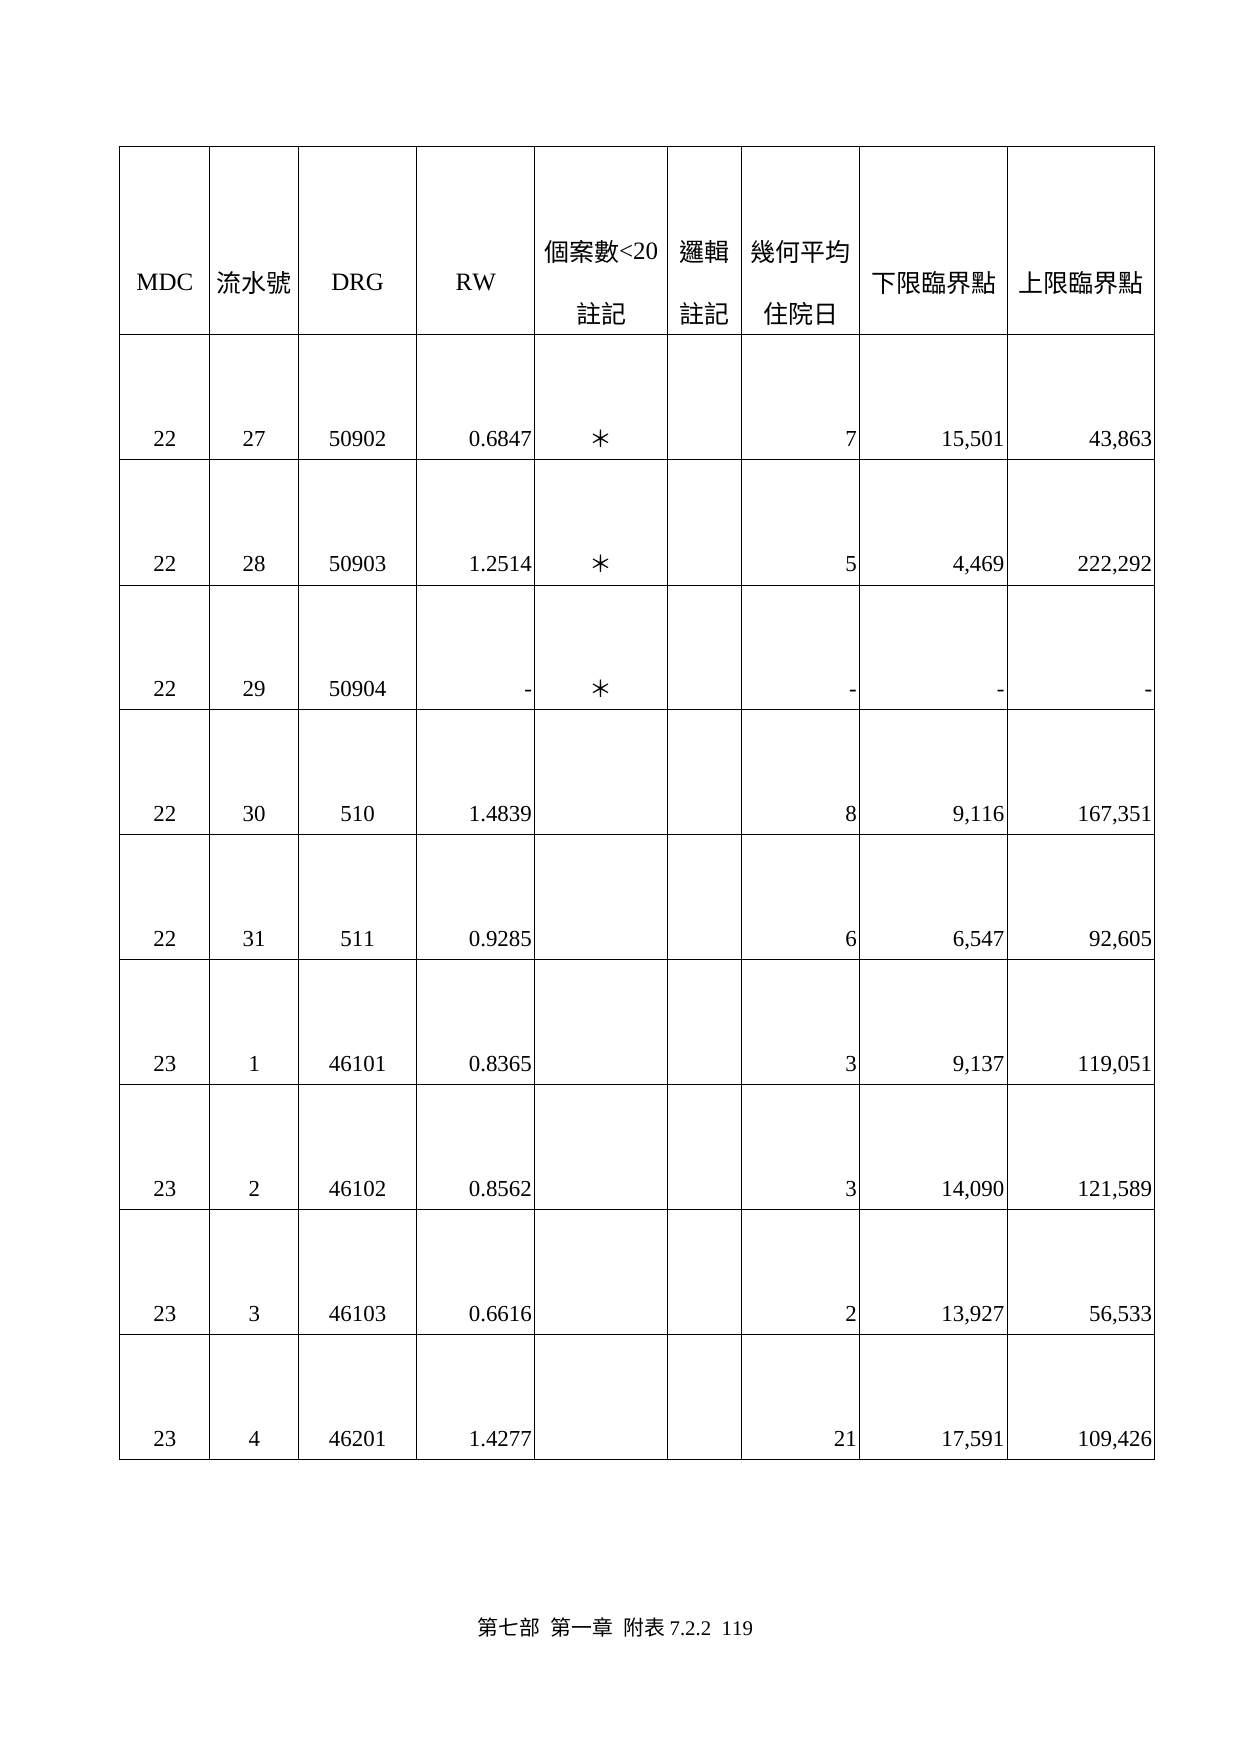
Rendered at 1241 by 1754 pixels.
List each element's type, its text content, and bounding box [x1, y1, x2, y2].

table_cell - [1008, 586, 1154, 709]
table_cell [668, 835, 741, 959]
table_cell 0.9285 [417, 835, 534, 959]
table_cell 2 [742, 1210, 859, 1334]
table_cell 22 [120, 710, 209, 834]
table_cell 1.4277 [417, 1335, 534, 1459]
table_cell 3 [742, 960, 859, 1084]
table_cell 30 [210, 710, 298, 834]
table_cell 22 [120, 460, 209, 584]
table_cell 28 [210, 460, 298, 584]
table_header MDC [120, 147, 209, 334]
table_cell 0.6847 [417, 335, 534, 459]
table_cell 8 [742, 710, 859, 834]
table_cell 222,292 [1008, 460, 1154, 584]
table_cell 29 [210, 586, 298, 709]
table_cell [668, 1210, 741, 1334]
table_cell 511 [299, 835, 416, 959]
table_cell ＊ [535, 586, 667, 709]
table_cell - [417, 586, 534, 709]
table_cell 46102 [299, 1085, 416, 1209]
table_cell 46201 [299, 1335, 416, 1459]
table_cell 17,591 [860, 1335, 1007, 1459]
table_cell 6,547 [860, 835, 1007, 959]
table_cell 1 [210, 960, 298, 1084]
table_cell 50904 [299, 586, 416, 709]
table_cell 23 [120, 1210, 209, 1334]
table_header 流水號 [210, 147, 298, 334]
table_cell 5 [742, 460, 859, 584]
table_cell 4 [210, 1335, 298, 1459]
table_header DRG [299, 147, 416, 334]
table_cell [535, 1210, 667, 1334]
table_cell [535, 1085, 667, 1209]
table_cell 23 [120, 1335, 209, 1459]
table_cell 121,589 [1008, 1085, 1154, 1209]
table_header RW [417, 147, 534, 334]
table_header 幾何平均住院日 [742, 147, 859, 334]
table_cell 7 [742, 335, 859, 459]
table_cell ＊ [535, 335, 667, 459]
table_cell [668, 960, 741, 1084]
table_cell 1.2514 [417, 460, 534, 584]
table_cell 9,137 [860, 960, 1007, 1084]
table_cell 4,469 [860, 460, 1007, 584]
table_cell 1.4839 [417, 710, 534, 834]
table_cell 21 [742, 1335, 859, 1459]
table_cell 46103 [299, 1210, 416, 1334]
table_cell [668, 1085, 741, 1209]
table_cell 119,051 [1008, 960, 1154, 1084]
table_cell [668, 460, 741, 584]
table_cell 14,090 [860, 1085, 1007, 1209]
table_cell 167,351 [1008, 710, 1154, 834]
table_cell 510 [299, 710, 416, 834]
table_cell 22 [120, 835, 209, 959]
table_cell 15,501 [860, 335, 1007, 459]
table_cell 109,426 [1008, 1335, 1154, 1459]
table_cell 50903 [299, 460, 416, 584]
table_cell [535, 835, 667, 959]
table_cell [668, 586, 741, 709]
table_cell 22 [120, 586, 209, 709]
table_cell 31 [210, 835, 298, 959]
table_cell 92,605 [1008, 835, 1154, 959]
table_cell 2 [210, 1085, 298, 1209]
table_cell 3 [210, 1210, 298, 1334]
table_cell 23 [120, 1085, 209, 1209]
table_header 下限臨界點 [860, 147, 1007, 334]
table_cell 46101 [299, 960, 416, 1084]
table_cell 3 [742, 1085, 859, 1209]
table_cell 27 [210, 335, 298, 459]
table_cell [535, 710, 667, 834]
table_cell 9,116 [860, 710, 1007, 834]
table_cell - [860, 586, 1007, 709]
table_cell 6 [742, 835, 859, 959]
table_cell 0.8562 [417, 1085, 534, 1209]
table_cell - [742, 586, 859, 709]
table_cell 13,927 [860, 1210, 1007, 1334]
table_cell [668, 335, 741, 459]
table_cell [668, 1335, 741, 1459]
table_cell [535, 1335, 667, 1459]
table_header 個案數<20註記 [535, 147, 667, 334]
table_cell 43,863 [1008, 335, 1154, 459]
table_cell 50902 [299, 335, 416, 459]
table_cell 23 [120, 960, 209, 1084]
table_cell [535, 960, 667, 1084]
table_cell 56,533 [1008, 1210, 1154, 1334]
table_cell 22 [120, 335, 209, 459]
table_cell [668, 710, 741, 834]
table_header 邏輯註記 [668, 147, 741, 334]
table_cell ＊ [535, 460, 667, 584]
table_header 上限臨界點 [1008, 147, 1154, 334]
table_cell 0.8365 [417, 960, 534, 1084]
table_cell 0.6616 [417, 1210, 534, 1334]
